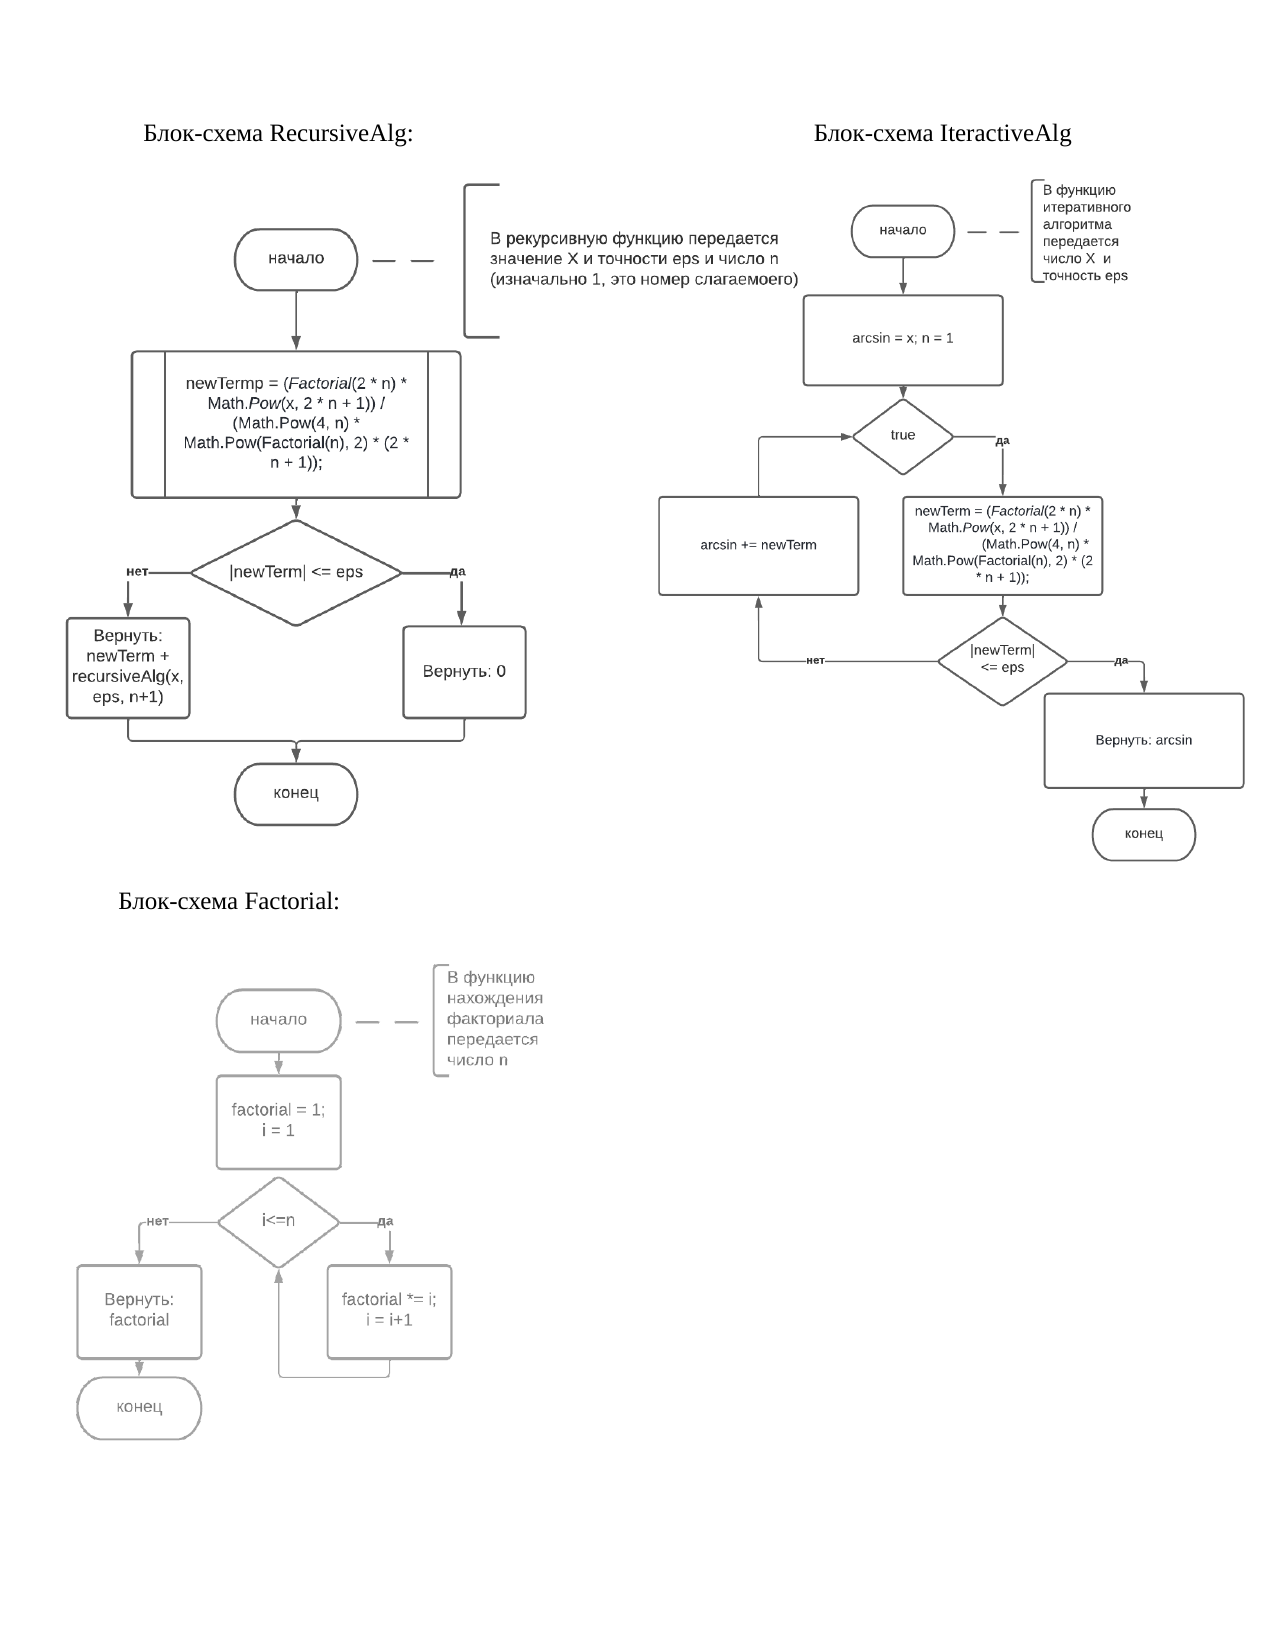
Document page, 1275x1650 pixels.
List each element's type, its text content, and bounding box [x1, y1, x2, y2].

text Блок-схема Factorial: [118, 856, 1157, 915]
text [118, 147, 1157, 154]
picture [46, 935, 619, 1470]
text Блок-схема RecursiveAlg: Блок-схема IteractiveAlg [118, 118, 1157, 147]
picture [36, 154, 1269, 886]
